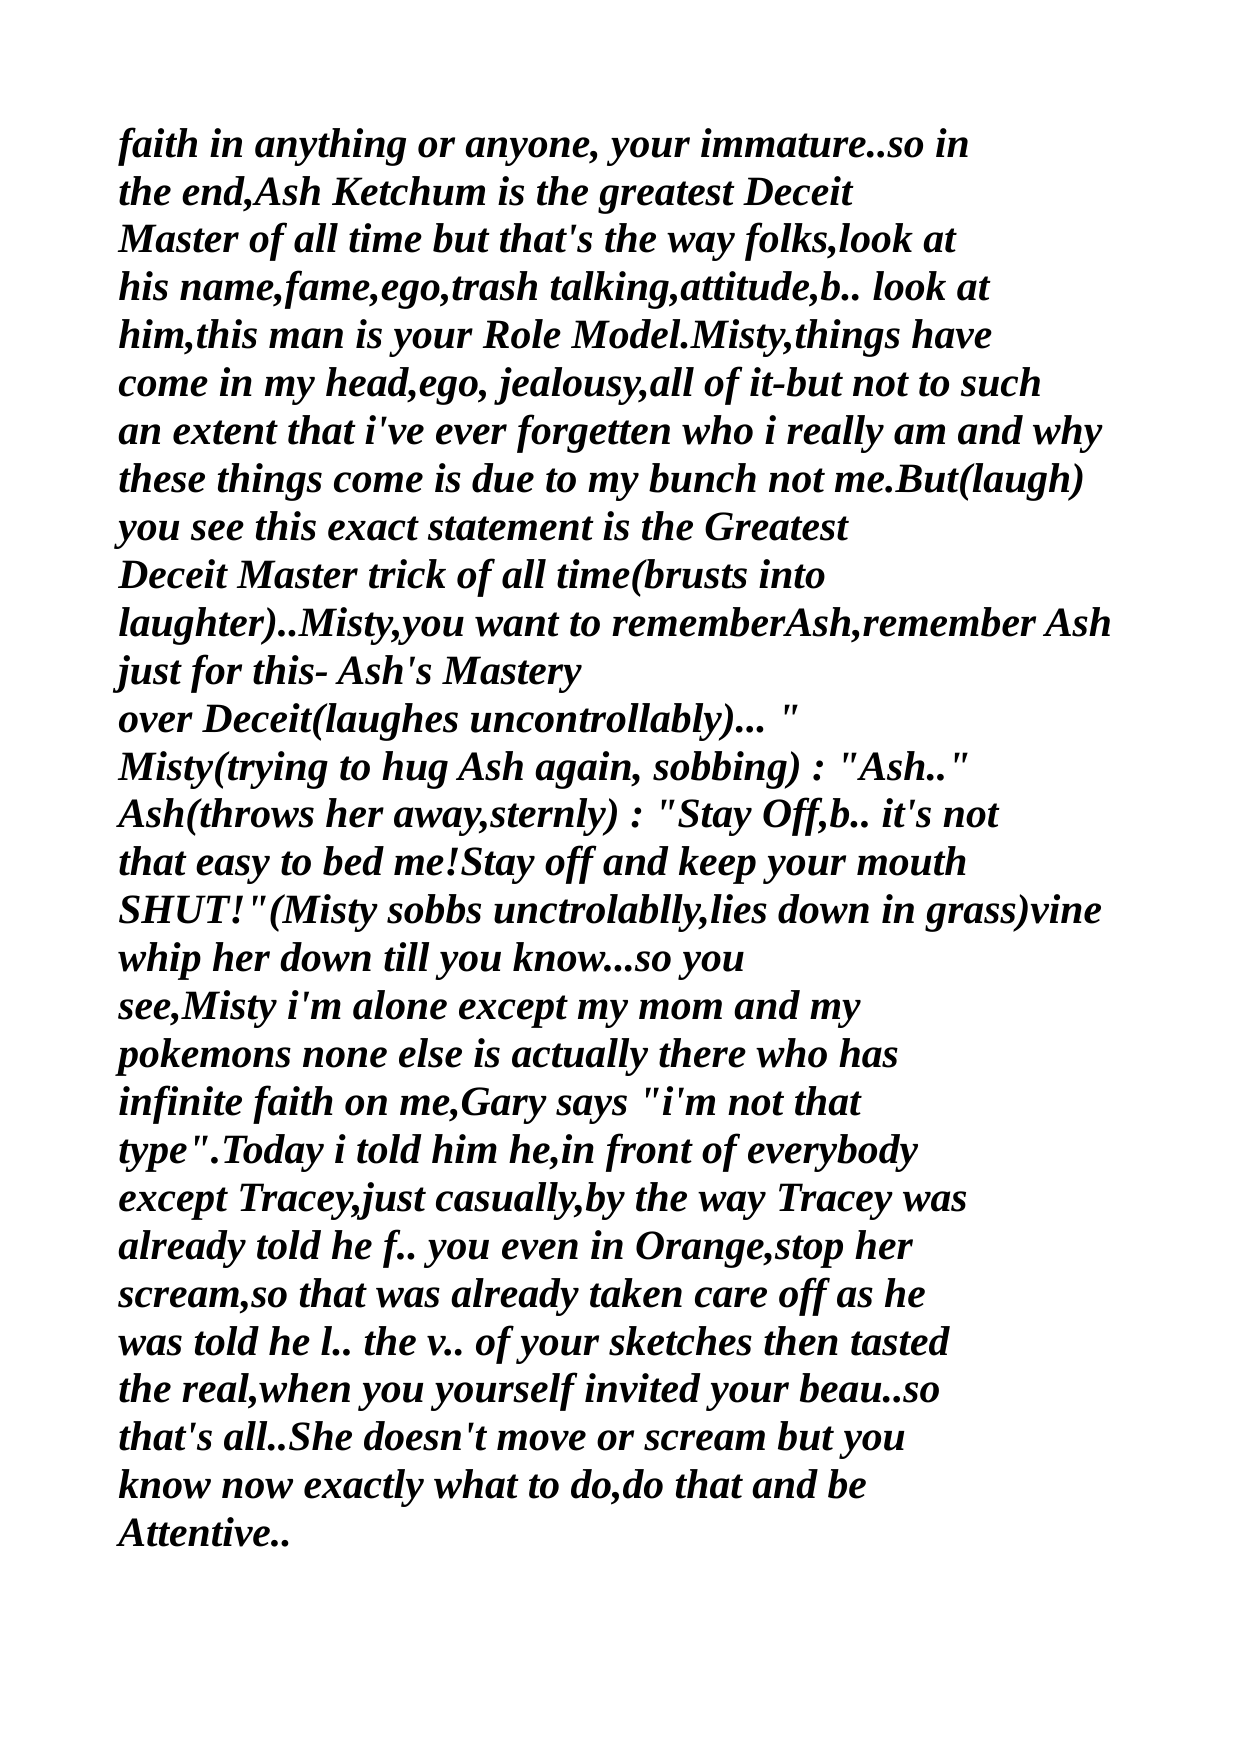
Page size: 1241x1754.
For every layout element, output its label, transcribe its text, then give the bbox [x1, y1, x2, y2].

text except Tracey,just casually,by the way Tracey was [118, 1172, 1122, 1220]
text pokemons none else is actually there who has [118, 1028, 1122, 1076]
text the end,Ash Ketchum is the greatest Deceit [118, 166, 1122, 214]
text faith in anything or anyone, your immature..so in [118, 118, 1122, 166]
text an extent that i've ever forgetten who i really am and why these things come is due to my bunch not me.But(laugh) [118, 406, 1122, 501]
text that's all..She doesn't move or scream but you [118, 1412, 1122, 1460]
text Ash(throws her away,sternly) : "Stay Off,b.. it's not [118, 789, 1122, 837]
text him,this man is your Role Model.Misty,things have [118, 310, 1122, 358]
text Master of all time but that's the way folks,look at [118, 214, 1122, 262]
text laughter)..Misty,you want to rememberAsh,remember Ash just for this- Ash's Mastery [118, 597, 1122, 693]
text you see this exact statement is the Greatest [118, 501, 1122, 549]
text scream,so that was already taken care off as he [118, 1268, 1122, 1316]
text over Deceit(laughes uncontrollably)... " [118, 693, 1122, 741]
text Misty(trying to hug Ash again, sobbing) : "Ash.." [118, 741, 1122, 789]
text that easy to bed me!Stay off and keep your mouth [118, 837, 1122, 885]
text already told he f.. you even in Orange,stop her [118, 1220, 1122, 1268]
text Attentive.. [118, 1508, 1122, 1556]
text see,Misty i'm alone except my mom and my [118, 981, 1122, 1028]
text come in my head,ego, jealousy,all of it-but not to such [118, 358, 1122, 406]
text his name,fame,ego,trash talking,attitude,b.. look at [118, 262, 1122, 310]
text know now exactly what to do,do that and be [118, 1460, 1122, 1508]
text type".Today i told him he,in front of everybody [118, 1124, 1122, 1172]
text SHUT!"(Misty sobbs unctrolablly,lies down in grass)vine whip her down till you know...so you [118, 885, 1122, 981]
text was told he l.. the v.. of your sketches then tasted [118, 1316, 1122, 1364]
text infinite faith on me,Gary says "i'm not that [118, 1076, 1122, 1124]
text the real,when you yourself invited your beau..so [118, 1364, 1122, 1412]
text Deceit Master trick of all time(brusts into [118, 549, 1122, 597]
